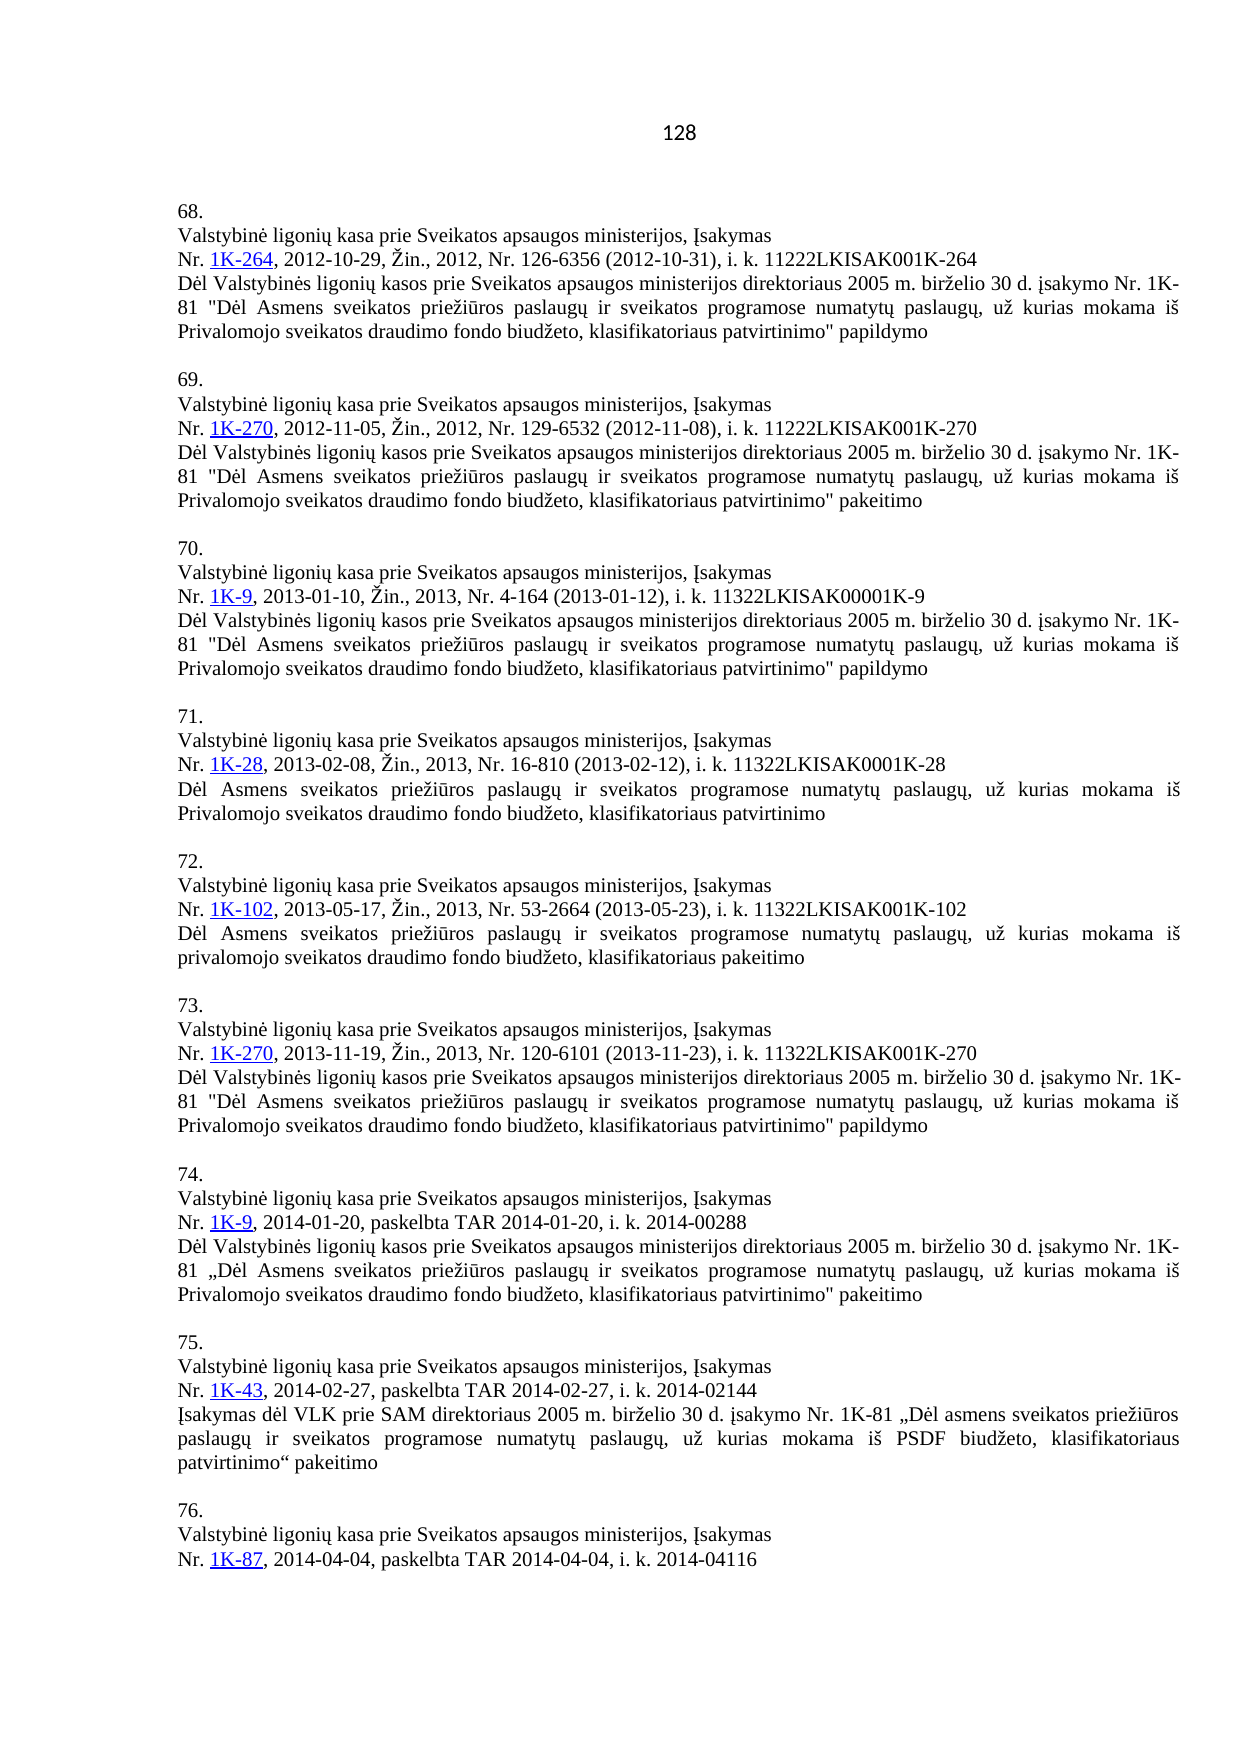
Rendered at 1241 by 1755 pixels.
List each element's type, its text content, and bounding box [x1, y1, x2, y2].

text 71. [177, 704, 1181, 728]
text 72. [177, 849, 1181, 873]
text Valstybinė ligonių kasa prie Sveikatos apsaugos ministerijos, Įsakymas [177, 391, 1181, 416]
text Valstybinė ligonių kasa prie Sveikatos apsaugos ministerijos, Įsakymas [177, 223, 1181, 247]
text Nr. 1K-28, 2013-02-08, Žin., 2013, Nr. 16-810 (2013-02-12), i. k. 11322LKISAK0001K-28 [177, 752, 1181, 776]
text Nr. 1K-43, 2014-02-27, paskelbta TAR 2014-02-27, i. k. 2014-02144 [177, 1378, 1181, 1402]
text Dėl Valstybinės ligonių kasos prie Sveikatos apsaugos ministerijos direktoriaus 2005 m. birželio 30 d. įsakymo Nr. 1K-81 „Dėl Asmens sveikatos priežiūros paslaugų ir sveikatos programose numatytų paslaugų, už kurias mokama iš Privalomojo sveikatos draudimo fondo biudžeto, klasifikatoriaus patvirtinimo" pakeitimo [177, 1234, 1181, 1306]
text 73. [177, 993, 1181, 1017]
text Dėl Asmens sveikatos priežiūros paslaugų ir sveikatos programose numatytų paslaugų, už kurias mokama iš Privalomojo sveikatos draudimo fondo biudžeto, klasifikatoriaus patvirtinimo [177, 776, 1181, 824]
text 75. [177, 1330, 1181, 1354]
text Valstybinė ligonių kasa prie Sveikatos apsaugos ministerijos, Įsakymas [177, 1522, 1181, 1546]
text Nr. 1K-264, 2012-10-29, Žin., 2012, Nr. 126-6356 (2012-10-31), i. k. 11222LKISAK001K-264 [177, 247, 1181, 271]
text Nr. 1K-87, 2014-04-04, paskelbta TAR 2014-04-04, i. k. 2014-04116 [177, 1546, 1181, 1571]
text Dėl Valstybinės ligonių kasos prie Sveikatos apsaugos ministerijos direktoriaus 2005 m. birželio 30 d. įsakymo Nr. 1K-81 "Dėl Asmens sveikatos priežiūros paslaugų ir sveikatos programose numatytų paslaugų, už kurias mokama iš Privalomojo sveikatos draudimo fondo biudžeto, klasifikatoriaus patvirtinimo" papildymo [177, 608, 1181, 680]
text Valstybinė ligonių kasa prie Sveikatos apsaugos ministerijos, Įsakymas [177, 560, 1181, 584]
text Nr. 1K-9, 2014-01-20, paskelbta TAR 2014-01-20, i. k. 2014-00288 [177, 1209, 1181, 1234]
text Valstybinė ligonių kasa prie Sveikatos apsaugos ministerijos, Įsakymas [177, 873, 1181, 897]
text 74. [177, 1161, 1181, 1186]
text Nr. 1K-102, 2013-05-17, Žin., 2013, Nr. 53-2664 (2013-05-23), i. k. 11322LKISAK001K-102 [177, 897, 1181, 921]
text 69. [177, 367, 1181, 391]
text Dėl Valstybinės ligonių kasos prie Sveikatos apsaugos ministerijos direktoriaus 2005 m. birželio 30 d. įsakymo Nr. 1K-81 "Dėl Asmens sveikatos priežiūros paslaugų ir sveikatos programose numatytų paslaugų, už kurias mokama iš Privalomojo sveikatos draudimo fondo biudžeto, klasifikatoriaus patvirtinimo" papildymo [177, 271, 1181, 343]
text Valstybinė ligonių kasa prie Sveikatos apsaugos ministerijos, Įsakymas [177, 1354, 1181, 1378]
text Nr. 1K-270, 2012-11-05, Žin., 2012, Nr. 129-6532 (2012-11-08), i. k. 11222LKISAK001K-270 [177, 416, 1181, 439]
text 76. [177, 1498, 1181, 1522]
text Dėl Valstybinės ligonių kasos prie Sveikatos apsaugos ministerijos direktoriaus 2005 m. birželio 30 d. įsakymo Nr. 1K-81 "Dėl Asmens sveikatos priežiūros paslaugų ir sveikatos programose numatytų paslaugų, už kurias mokama iš Privalomojo sveikatos draudimo fondo biudžeto, klasifikatoriaus patvirtinimo" pakeitimo [177, 439, 1181, 512]
text Nr. 1K-270, 2013-11-19, Žin., 2013, Nr. 120-6101 (2013-11-23), i. k. 11322LKISAK001K-270 [177, 1041, 1181, 1065]
text Valstybinė ligonių kasa prie Sveikatos apsaugos ministerijos, Įsakymas [177, 1017, 1181, 1041]
text Dėl Asmens sveikatos priežiūros paslaugų ir sveikatos programose numatytų paslaugų, už kurias mokama iš privalomojo sveikatos draudimo fondo biudžeto, klasifikatoriaus pakeitimo [177, 921, 1181, 969]
text Valstybinė ligonių kasa prie Sveikatos apsaugos ministerijos, Įsakymas [177, 1186, 1181, 1209]
text Dėl Valstybinės ligonių kasos prie Sveikatos apsaugos ministerijos direktoriaus 2005 m. birželio 30 d. įsakymo Nr. 1K-81 "Dėl Asmens sveikatos priežiūros paslaugų ir sveikatos programose numatytų paslaugų, už kurias mokama iš Privalomojo sveikatos draudimo fondo biudžeto, klasifikatoriaus patvirtinimo" papildymo [177, 1065, 1181, 1137]
text 68. [177, 199, 1181, 223]
text Valstybinė ligonių kasa prie Sveikatos apsaugos ministerijos, Įsakymas [177, 728, 1181, 752]
text Nr. 1K-9, 2013-01-10, Žin., 2013, Nr. 4-164 (2013-01-12), i. k. 11322LKISAK00001K-9 [177, 584, 1181, 608]
text 70. [177, 536, 1181, 560]
text Įsakymas dėl VLK prie SAM direktoriaus 2005 m. birželio 30 d. įsakymo Nr. 1K-81 „Dėl asmens sveikatos priežiūros paslaugų ir sveikatos programose numatytų paslaugų, už kurias mokama iš PSDF biudžeto, klasifikatoriaus patvirtinimo“ pakeitimo [177, 1402, 1181, 1474]
